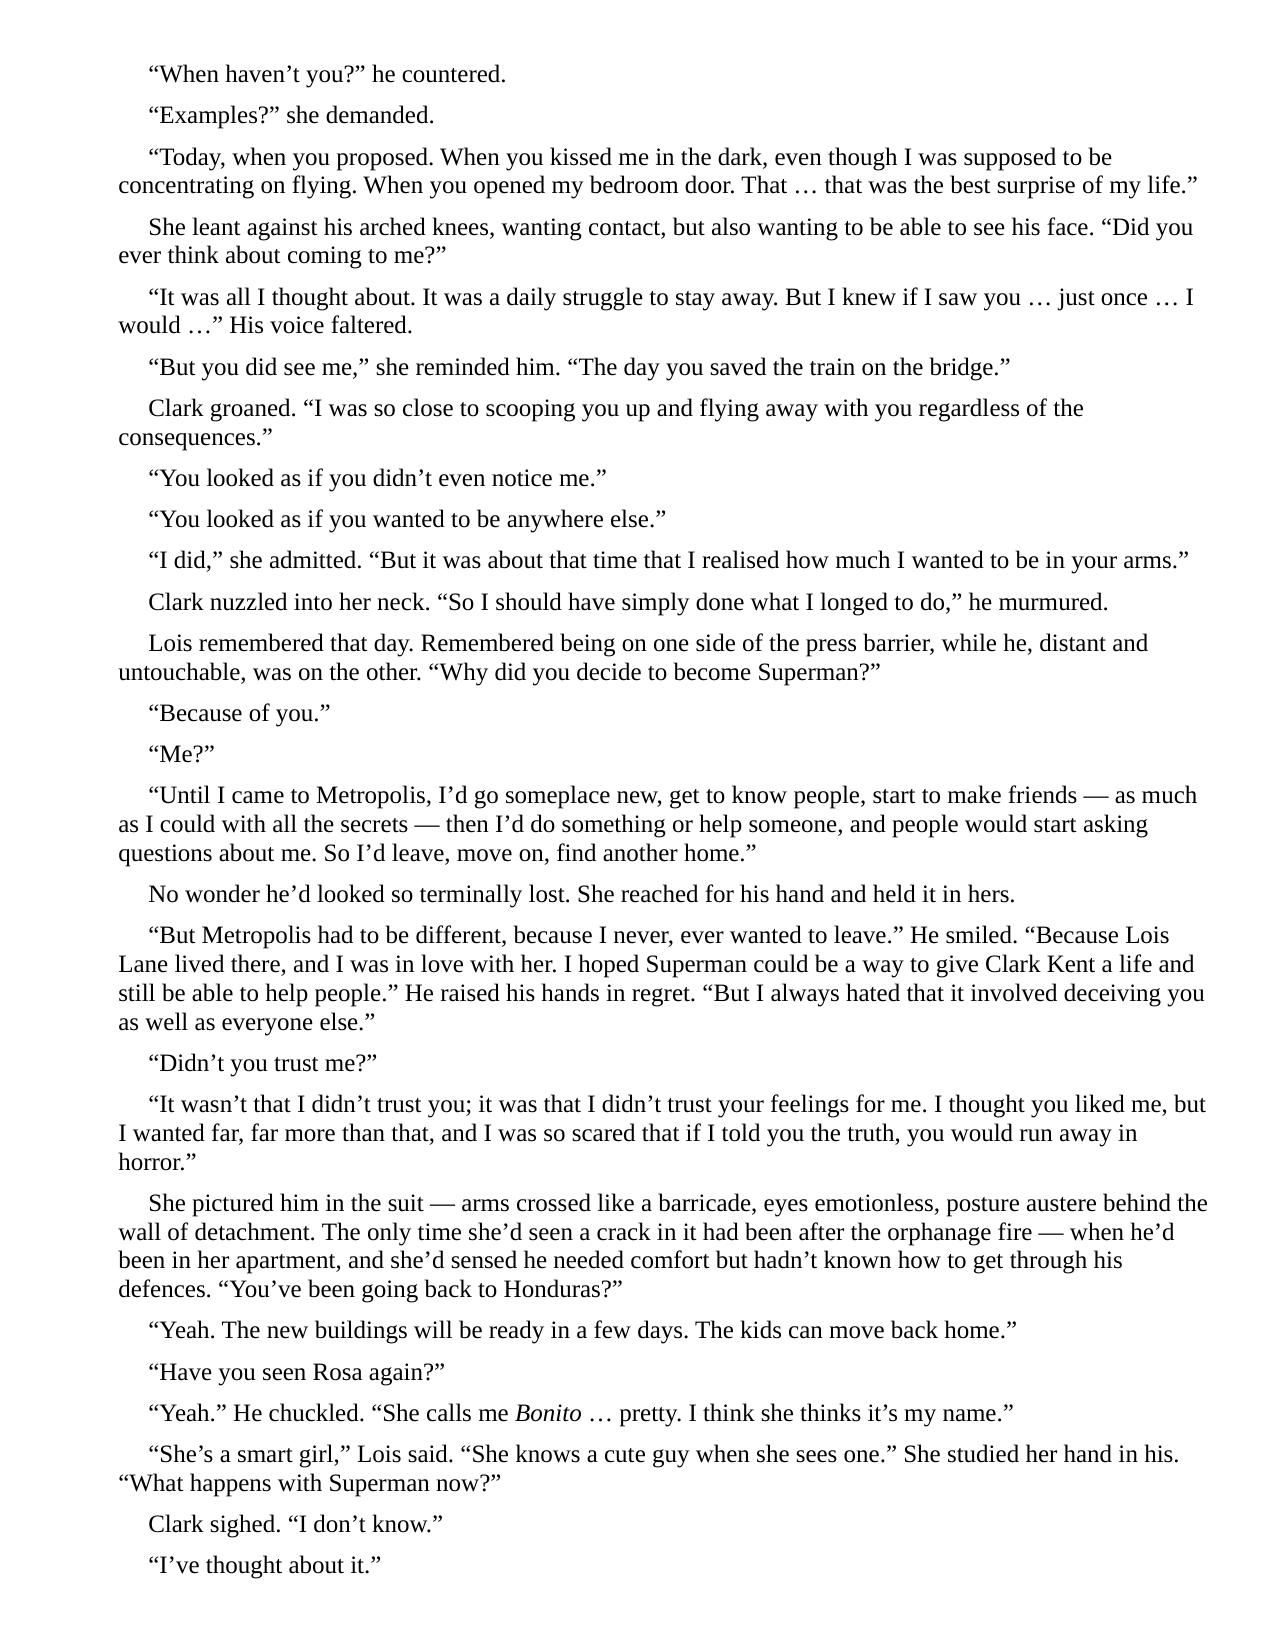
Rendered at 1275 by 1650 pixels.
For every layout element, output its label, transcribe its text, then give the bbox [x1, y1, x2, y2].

text “You looked as if you wanted to be anywhere else.” [118, 504, 1216, 533]
text “You looked as if you didn’t even notice me.” [118, 463, 1216, 492]
text “She’s a smart girl,” Lois said. “She knows a cute guy when she sees one.” She studied her hand in his. “What happens with Superman now?” [118, 1439, 1216, 1497]
text “But Metropolis had to be different, because I never, ever wanted to leave.” He smiled. “Because Lois Lane lived there, and I was in love with her. I hoped Superman could be a way to give Clark Kent a life and still be able to help people.” He raised his hands in regret. “But I always hated that it involved deceiving you as well as everyone else.” [118, 920, 1216, 1035]
text “Today, when you proposed. When you kissed me in the dark, even though I was supposed to be concentrating on flying. When you opened my bedroom door. That … that was the best surprise of my life.” [118, 142, 1216, 199]
text “I did,” she admitted. “But it was about that time that I realised how much I wanted to be in your arms.” [118, 545, 1216, 574]
text “It was all I thought about. It was a daily struggle to stay away. But I knew if I saw you … just once … I would …” His voice faltered. [118, 282, 1216, 339]
text “Examples?” she demanded. [118, 100, 1216, 129]
text “When haven’t you?” he countered. [118, 59, 1216, 88]
text “Yeah.” He chuckled. “She calls me Bonito … pretty. I think she thinks it’s my name.” [118, 1398, 1216, 1427]
text “Yeah. The new buildings will be ready in a few days. The kids can move back home.” [118, 1315, 1216, 1344]
text “Didn’t you trust me?” [118, 1048, 1216, 1077]
text “Me?” [118, 739, 1216, 768]
text Clark sighed. “I don’t know.” [118, 1509, 1216, 1538]
text Clark nuzzled into her neck. “So I should have simply done what I longed to do,” he murmured. [118, 587, 1216, 615]
text No wonder he’d looked so terminally lost. She reached for his hand and held it in hers. [118, 879, 1216, 908]
text Lois remembered that day. Remembered being on one side of the press barrier, while he, distant and untouchable, was on the other. “Why did you decide to become Superman?” [118, 628, 1216, 685]
text “Until I came to Metropolis, I’d go someplace new, get to know people, start to make friends — as much as I could with all the secrets — then I’d do something or help someone, and people would start asking questions about me. So I’d leave, move on, find another home.” [118, 780, 1216, 867]
text “It wasn’t that I didn’t trust you; it was that I didn’t trust your feelings for me. I thought you liked me, but I wanted far, far more than that, and I was so scared that if I told you the truth, you would run away in horror.” [118, 1089, 1216, 1175]
text “Because of you.” [118, 698, 1216, 727]
text “Have you seen Rosa again?” [118, 1357, 1216, 1385]
text Clark groaned. “I was so close to scooping you up and flying away with you regardless of the consequences.” [118, 393, 1216, 450]
text “I’ve thought about it.” [118, 1550, 1216, 1579]
text She pictured him in the suit — arms crossed like a barricade, eyes emotionless, posture austere behind the wall of detachment. The only time she’d seen a crack in it had been after the orphanage fire — when he’d been in her apartment, and she’d sensed he needed comfort but hadn’t known how to get through his defences. “You’ve been going back to Honduras?” [118, 1188, 1216, 1303]
text She leant against his arched knees, wanting contact, but also wanting to be able to see his face. “Did you ever think about coming to me?” [118, 212, 1216, 269]
text “But you did see me,” she reminded him. “The day you saved the train on the bridge.” [118, 352, 1216, 380]
